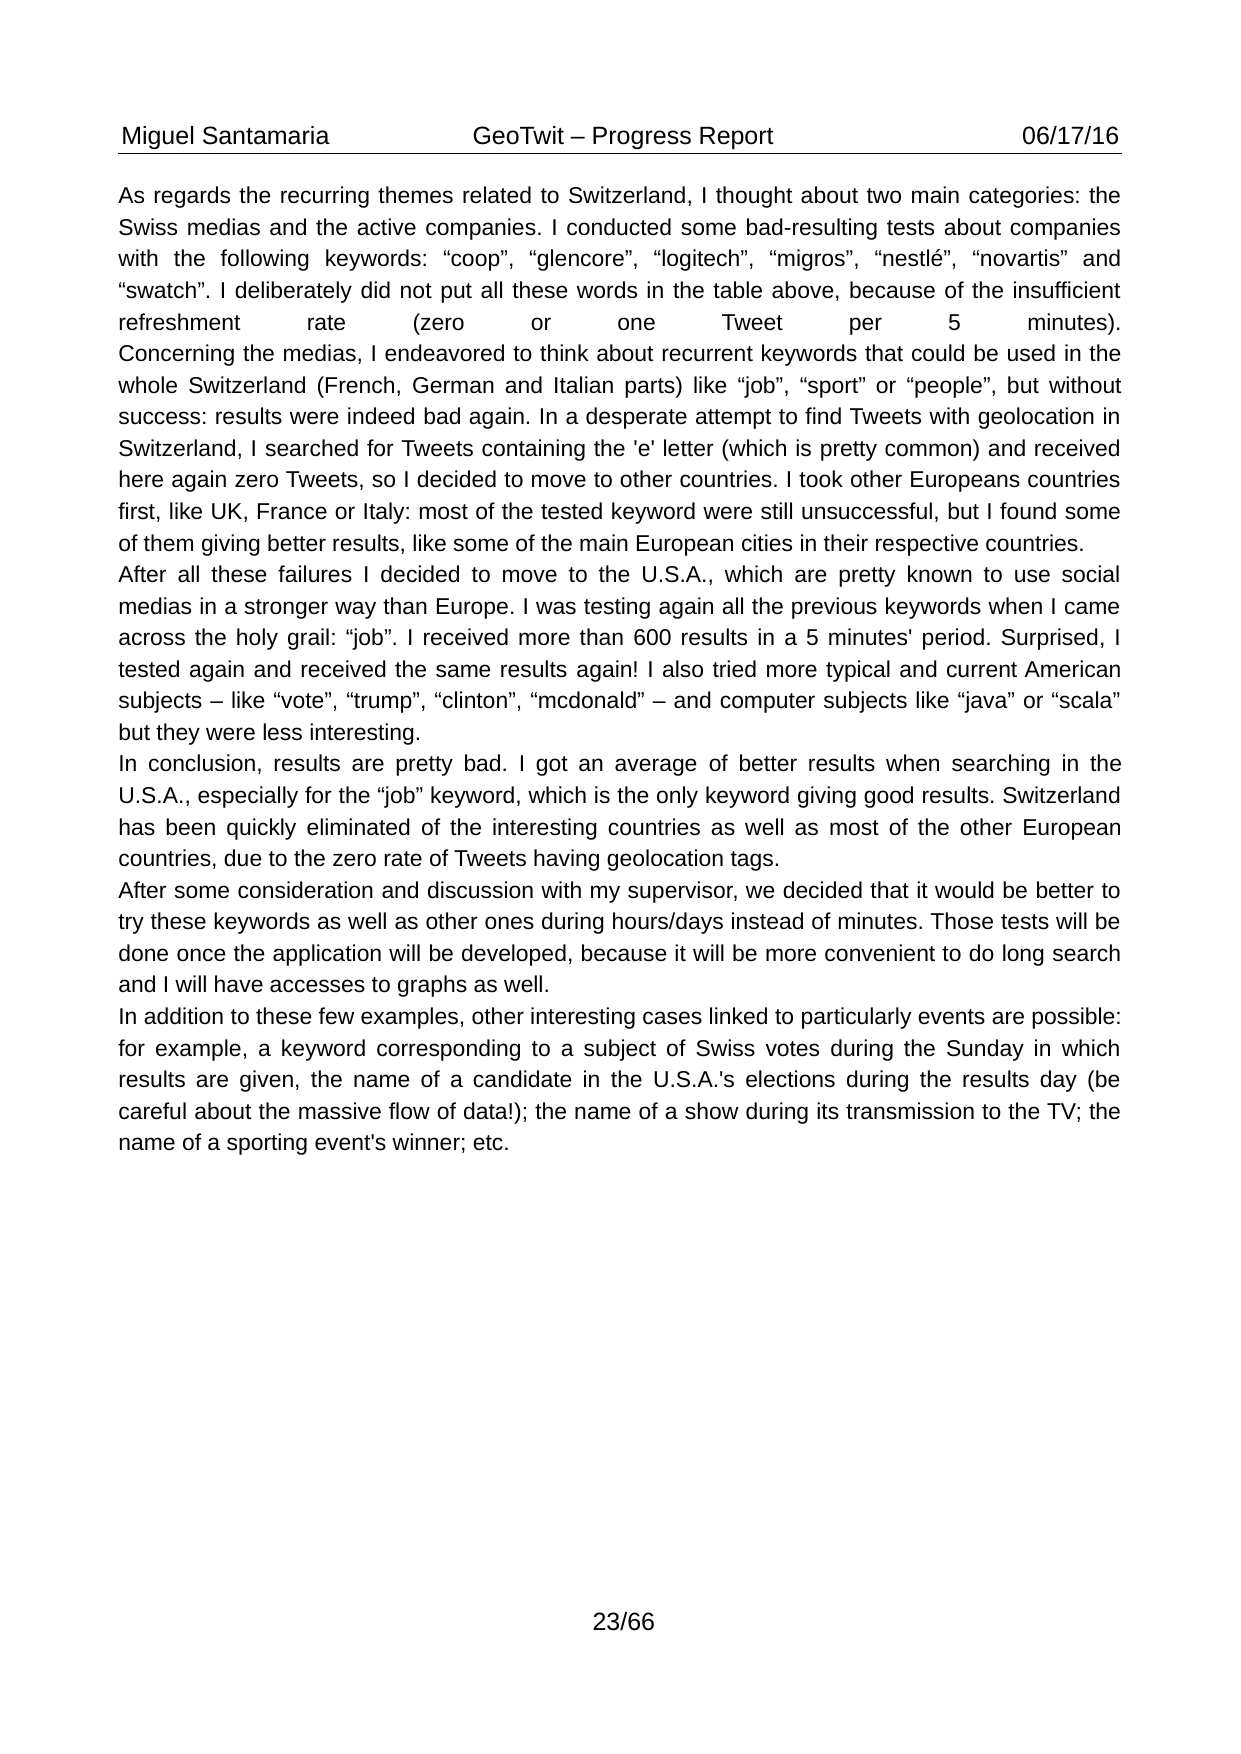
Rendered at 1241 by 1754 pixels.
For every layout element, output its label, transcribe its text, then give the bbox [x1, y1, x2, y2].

text After all these failures I decided to move to the U.S.A., which are pretty known to use social medias in a stronger way than Europe. I was testing again all the previous keywords when I came across the holy grail: “job”. I received more than 600 results in a 5 minutes' period. Surprised, I tested again and received the same results again! I also tried more typical and current American subjects – like “vote”, “trump”, “clinton”, “mcdonald” – and computer subjects like “java” or “scala” but they were less interesting. [118, 561, 1122, 745]
text As regards the recurring themes related to Switzerland, I thought about two main categories: the Swiss medias and the active companies. I conducted some bad-resulting tests about companies with the following keywords: “coop”, “glencore”, “logitech”, “migros”, “nestlé”, “novartis” and “swatch”. I deliberately did not put all these words in the table above, because of the insufficient refreshment rate (zero or one Tweet per 5 minutes). Concerning the medias, I endeavored to think about recurrent keywords that could be used in the whole Switzerland (French, German and Italian parts) like “job”, “sport” or “people”, but without success: results were indeed bad again. In a desperate attempt to find Tweets with geolocation in Switzerland, I searched for Tweets containing the 'e' letter (which is pretty common) and received here again zero Tweets, so I decided to move to other countries. I took other Europeans countries first, like UK, France or Italy: most of the tested keyword were still unsuccessful, but I found some of them giving better results, like some of the main European cities in their respective countries. [118, 182, 1122, 556]
text In conclusion, results are pretty bad. I got an average of better results when searching in the U.S.A., especially for the “job” keyword, which is the only keyword giving good results. Switzerland has been quickly eliminated of the interesting countries as well as most of the other European countries, due to the zero rate of Tweets having geolocation tags. [118, 750, 1122, 871]
text In addition to these few examples, other interesting cases linked to particularly events are possible: for example, a keyword corresponding to a subject of Swiss votes during the Sunday in which results are given, the name of a candidate in the U.S.A.'s elections during the results day (be careful about the massive flow of data!); the name of a show during its transmission to the TV; the name of a sporting event's winner; etc. [118, 1003, 1122, 1156]
text After some consideration and discussion with my supervisor, we decided that it would be better to try these keywords as well as other ones during hours/days instead of minutes. Those tests will be done once the application will be developed, because it will be more convenient to do long search and I will have accesses to graphs as well. [118, 877, 1122, 998]
